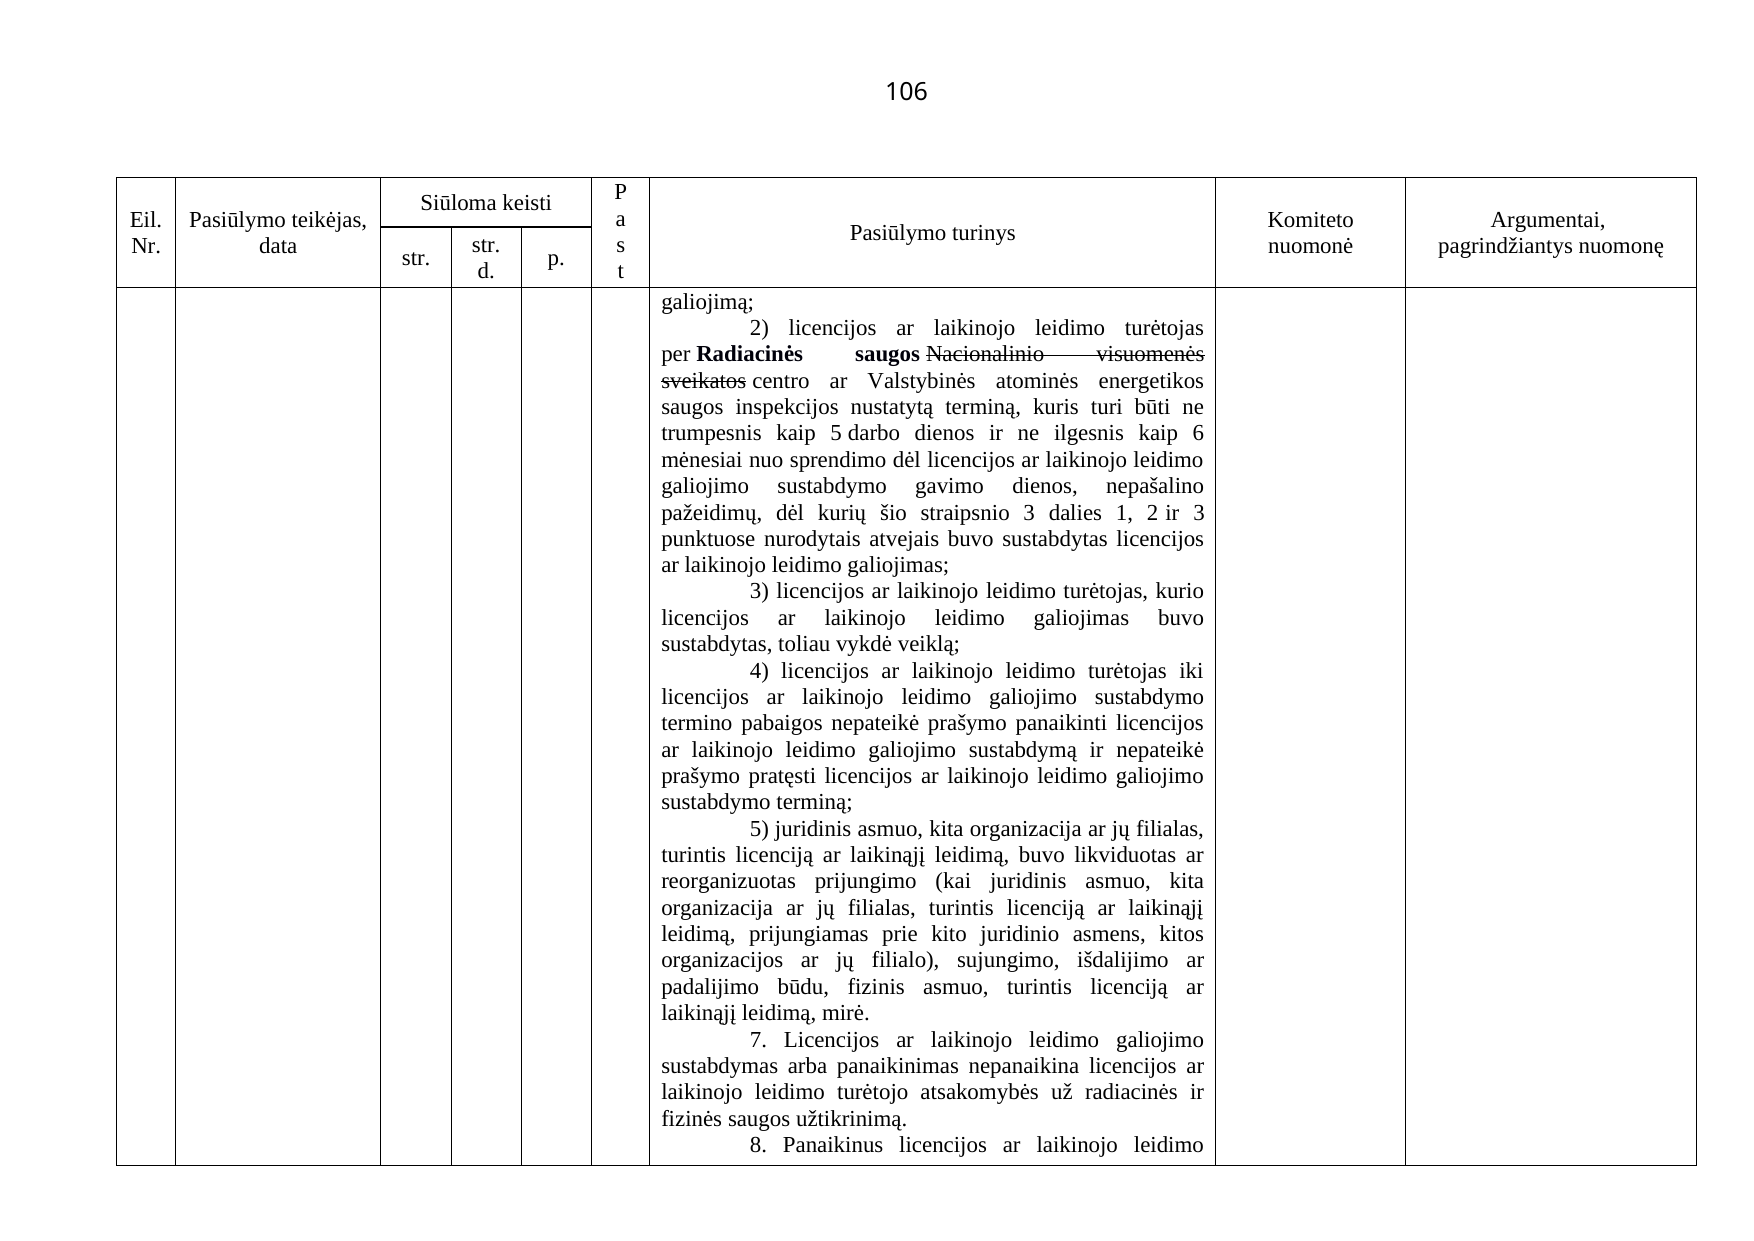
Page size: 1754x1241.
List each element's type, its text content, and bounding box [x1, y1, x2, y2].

table_cell [1216, 288, 1405, 1165]
table_cell [176, 288, 380, 1165]
table_header Eil. Nr. [117, 178, 175, 287]
table_cell [452, 288, 521, 1165]
table_header Siūloma keisti [381, 178, 591, 226]
table_cell [592, 288, 649, 1165]
table_cell [1406, 288, 1696, 1165]
table_cell [522, 288, 591, 1165]
table_cell [117, 288, 175, 1165]
table_header Pastabos [592, 178, 649, 287]
table_header Argumentai, pagrindžiantys nuomonę [1406, 178, 1696, 287]
table_cell str. d. [452, 228, 521, 287]
table_header Komiteto nuomonė [1216, 178, 1405, 287]
table_cell p. [522, 228, 591, 287]
table_header Pasiūlymo turinys [650, 178, 1215, 287]
table_cell galiojimą; 2) licencijos ar laikinojo leidimo turėtojas per Radiacinės saugos Nacionalinio visuomenės sveikatos centro ar Valstybinės atominės energetikos saugos inspekcijos nustatytą terminą, kuris turi būti ne trumpesnis kaip 5 darbo dienos ir ne ilgesnis kaip 6 mėnesiai nuo sprendimo dėl licencijos ar laikinojo leidimo galiojimo sustabdymo gavimo dienos, nepašalino pažeidimų, dėl kurių šio straipsnio 3 dalies 1, 2 ir 3 punktuose nurodytais atvejais buvo sustabdytas licencijos ar laikinojo leidimo galiojimas; 3) licencijos ar laikinojo leidimo turėtojas, kurio licencijos ar laikinojo leidimo galiojimas buvo sustabdytas, toliau vykdė veiklą; 4) licencijos ar laikinojo leidimo turėtojas iki licencijos ar laikinojo leidimo galiojimo sustabdymo termino pabaigos nepateikė prašymo panaikinti licencijos ar laikinojo leidimo galiojimo sustabdymą ir nepateikė prašymo pratęsti licencijos ar laikinojo leidimo galiojimo sustabdymo terminą; 5) juridinis asmuo, kita organizacija ar jų filialas, turintis licenciją ar laikinąjį leidimą, buvo likviduotas ar reorganizuotas prijungimo (kai juridinis asmuo, kita organizacija ar jų filialas, turintis licenciją ar laikinąjį leidimą, prijungiamas prie kito juridinio asmens, kitos organizacijos ar jų filialo), sujungimo, išdalijimo ar padalijimo būdu, fizinis asmuo, turintis licenciją ar laikinąjį leidimą, mirė. 7. Licencijos ar laikinojo leidimo galiojimo sustabdymas arba panaikinimas nepanaikina licencijos ar laikinojo leidimo turėtojo atsakomybės už radiacinės ir fizinės saugos užtikrinimą. 8. Panaikinus licencijos ar laikinojo leidimo [650, 288, 1215, 1165]
table_cell [381, 288, 451, 1165]
table_header Pasiūlymo teikėjas, data [176, 178, 380, 287]
table_cell str. [381, 228, 451, 287]
